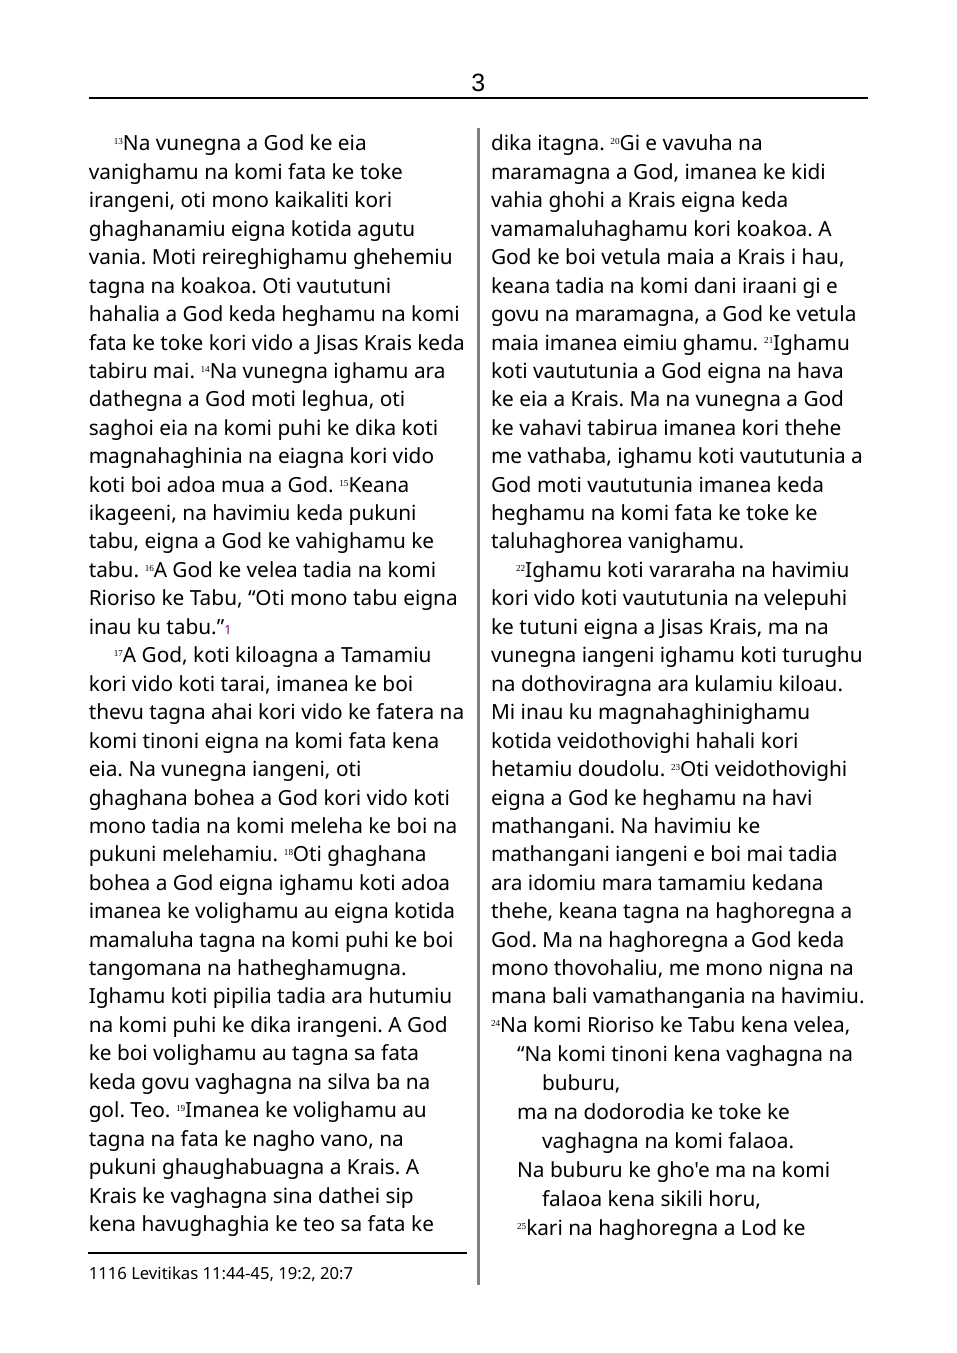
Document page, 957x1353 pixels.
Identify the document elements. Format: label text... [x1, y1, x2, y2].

text 13Na vunegna a God ke eia vanighamu na komi fata ke toke irangeni, oti mono kaikaliti kori ghaghanamiu eigna kotida agutu vania. Moti reireghighamu ghehemiu tagna na koakoa. Oti vaututuni hahalia a God keda heghamu na komi fata ke toke kori vido a Jisas Krais keda tabiru mai. 14Na vunegna ighamu ara dathegna a God moti leghua, oti saghoi eia na komi puhi ke dika koti magnahaghinia na eiagna kori vido koti boi adoa mua a God. 15Keana ikageeni, na havimiu keda pukuni tabu, eigna a God ke vahighamu ke tabu. 16A God ke velea tadia na komi Rioriso ke Tabu, “Oti mono tabu eigna inau ku tabu.” [88, 128, 466, 640]
text 25kari na haghoregna a Lod ke [517, 1212, 867, 1242]
text dika itagna. 20Gi e vavuha na maramagna a God, imanea ke kidi vahia ghohi a Krais eigna keda vamamaluhaghamu kori koakoa. A God ke boi vetula maia a Krais i hau, keana tadia na komi dani iraani gi e govu na maramagna, a God ke vetula maia imanea eimiu ghamu. 21Ighamu koti vaututunia a God eigna na hava ke eia a Krais. Ma na vunegna a God ke vahavi tabirua imanea kori thehe me vathaba, ighamu koti vaututunia a God moti vaututunia imanea keda heghamu na komi fata ke toke ke taluhaghorea vanighamu. [491, 128, 868, 555]
text “Na komi tinoni kena vaghagna na buburu, [517, 1040, 867, 1096]
text 22Ighamu koti vararaha na havimiu kori vido koti vaututunia na velepuhi ke tutuni eigna a Jisas Krais, ma na vunegna iangeni ighamu koti turughu na dothoviragna ara kulamiu kiloau. Mi inau ku magnahaghinighamu kotida veidothovighi hahali kori hetamiu doudolu. 23Oti veidothovighi eigna a God ke heghamu na havi mathangani. Na havimiu ke mathangani iangeni e boi mai tadia ara idomiu mara tamamiu kedana thehe, keana tagna na haghoregna a God. Ma na haghoregna a God keda mono thovohaliu, me mono nigna na mana bali vamathangania na havimiu. 24Na komi Rioriso ke Tabu kena velea, [491, 555, 868, 1038]
text ma na dodorodia ke toke ke vaghagna na komi falaoa. [517, 1096, 867, 1154]
text 17A God, koti kiloagna a Tamamiu kori vido koti tarai, imanea ke boi thevu tagna ahai kori vido ke fatera na komi tinoni eigna na komi fata kena eia. Na vunegna iangeni, oti ghaghana bohea a God kori vido koti mono tadia na komi meleha ke boi na pukuni melehamiu. 18Oti ghaghana bohea a God eigna ighamu koti adoa imanea ke volighamu au eigna kotida mamaluha tagna na komi puhi ke boi tangomana na hatheghamugna. Ighamu koti pipilia tadia ara hutumiu na komi puhi ke dika irangeni. A God ke boi volighamu au tagna sa fata keda govu vaghagna na silva ba na gol. Teo. 19Imanea ke volighamu au tagna na fata ke nagho vano, na pukuni ghaughabuagna a Krais. A Krais ke vaghagna sina dathei sip kena havughaghia ke teo sa fata ke [88, 640, 466, 1238]
text Na buburu ke gho'e ma na komi falaoa kena sikili horu, [517, 1154, 867, 1212]
text 116 Levitikas 11:44-45, 19:2, 20:7 [88, 1262, 466, 1284]
